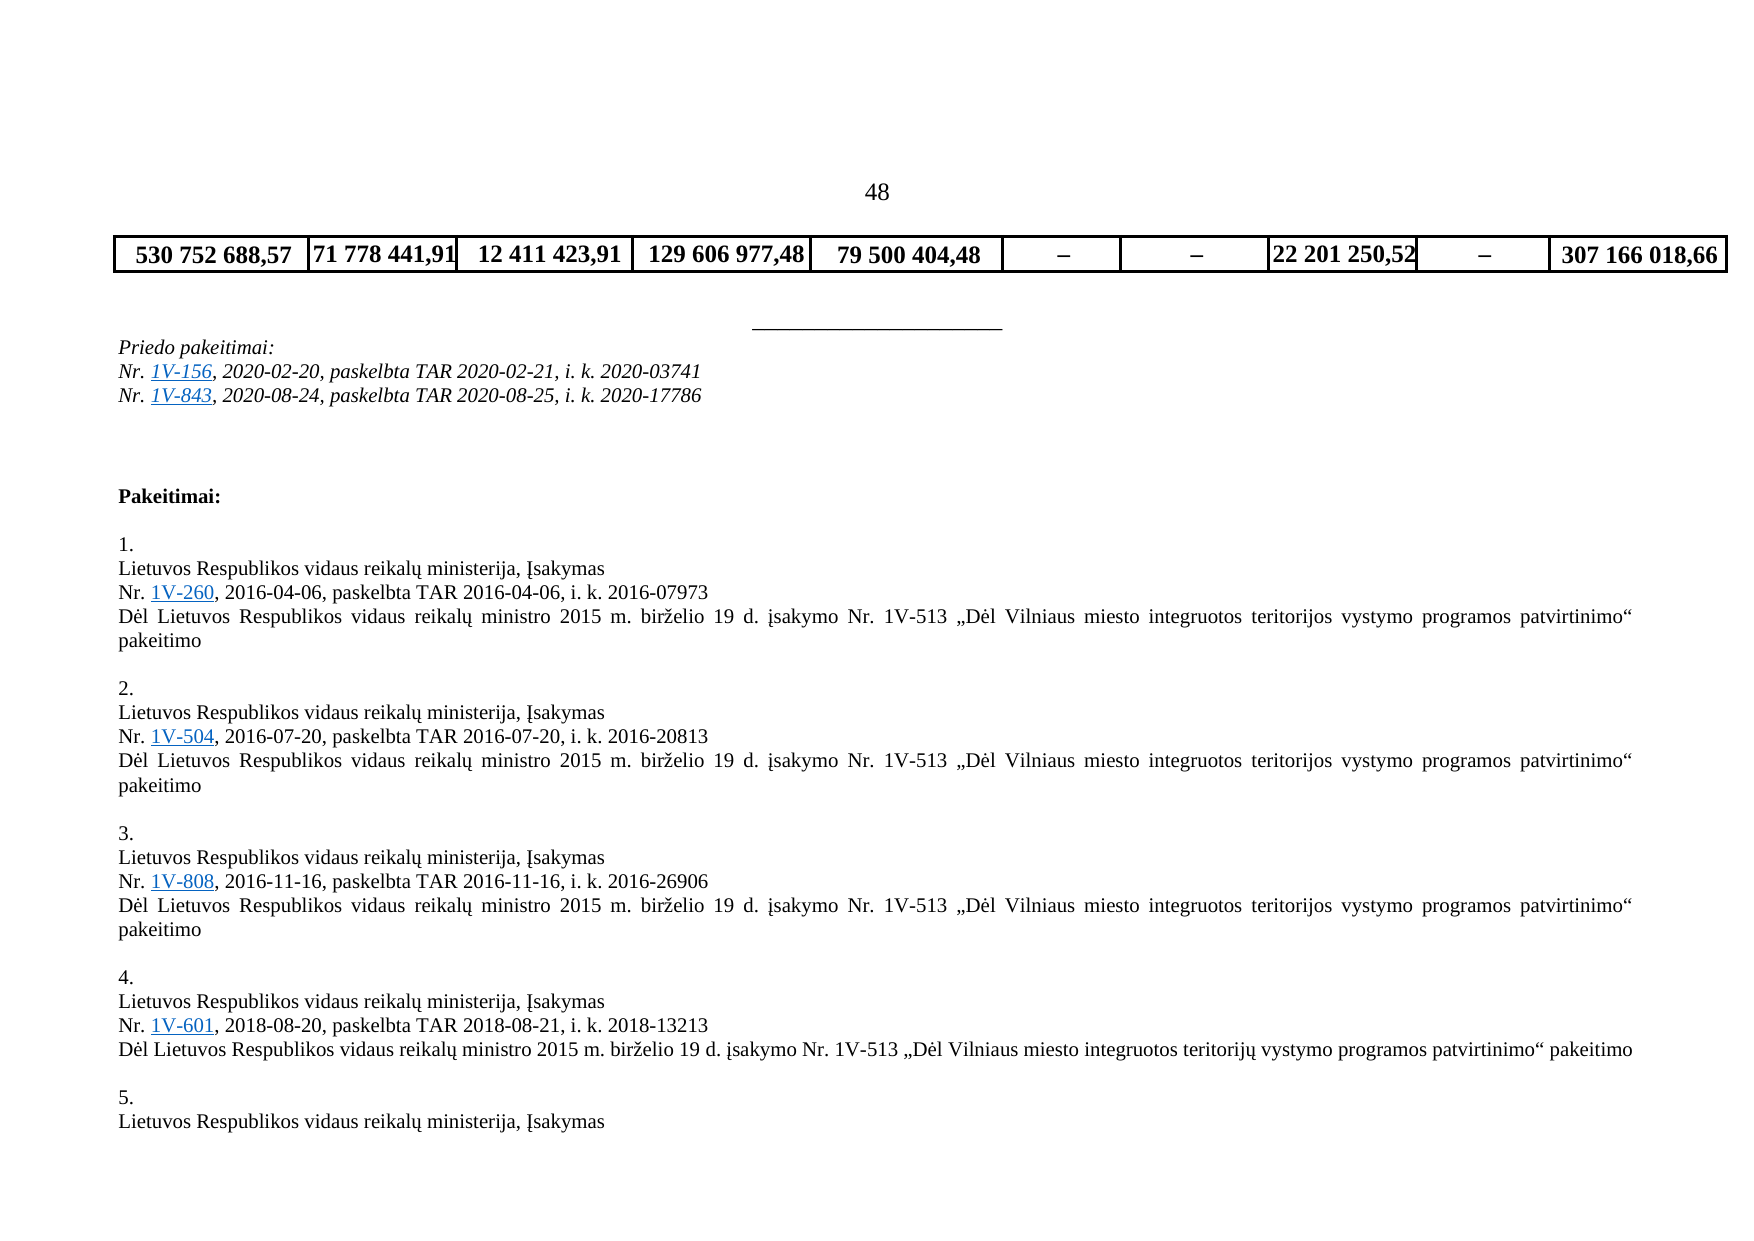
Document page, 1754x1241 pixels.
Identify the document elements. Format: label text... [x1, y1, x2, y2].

table_cell – [1122, 238, 1267, 270]
table_cell 71 778 441,91 [310, 238, 455, 270]
table_cell 530 752 688,57 [116, 238, 307, 270]
text 5. [118, 1085, 1636, 1109]
text 2. [118, 676, 1636, 700]
text Dėl Lietuvos Respublikos vidaus reikalų ministro 2015 m. birželio 19 d. įsakymo Nr. 1V-513 „Dėl Vilniaus miesto integruotos teritorijos vystymo programos patvirtinimo“ pakeitimo [118, 893, 1636, 941]
text Dėl Lietuvos Respublikos vidaus reikalų ministro 2015 m. birželio 19 d. įsakymo Nr. 1V-513 „Dėl Vilniaus miesto integruotos teritorijos vystymo programos patvirtinimo“ pakeitimo [118, 604, 1636, 652]
table_cell 22 201 250,52 [1270, 238, 1415, 270]
text 3. [118, 821, 1636, 845]
text Nr. 1V-843, 2020-08-24, paskelbta TAR 2020-08-25, i. k. 2020-17786 [118, 383, 1636, 407]
table_cell – [1418, 238, 1548, 270]
text Nr. 1V-601, 2018-08-20, paskelbta TAR 2018-08-21, i. k. 2018-13213 [118, 1013, 1636, 1037]
table_cell – [1004, 238, 1119, 270]
text Nr. 1V-504, 2016-07-20, paskelbta TAR 2016-07-20, i. k. 2016-20813 [118, 724, 1636, 748]
table_cell 307 166 018,66 [1551, 238, 1725, 270]
text Priedo pakeitimai: [118, 335, 1636, 359]
text Lietuvos Respublikos vidaus reikalų ministerija, Įsakymas [118, 556, 1636, 580]
text Nr. 1V-808, 2016-11-16, paskelbta TAR 2016-11-16, i. k. 2016-26906 [118, 869, 1636, 893]
table_cell 12 411 423,91 [458, 238, 631, 270]
text Lietuvos Respublikos vidaus reikalų ministerija, Įsakymas [118, 1109, 1636, 1133]
text 1. [118, 532, 1636, 556]
text Lietuvos Respublikos vidaus reikalų ministerija, Įsakymas [118, 989, 1636, 1013]
table_cell 129 606 977,48 [634, 238, 809, 270]
text Nr. 1V-156, 2020-02-20, paskelbta TAR 2020-02-21, i. k. 2020-03741 [118, 359, 1636, 383]
text Lietuvos Respublikos vidaus reikalų ministerija, Įsakymas [118, 700, 1636, 724]
text Pakeitimai: [118, 484, 1636, 508]
text 4. [118, 965, 1636, 989]
text Lietuvos Respublikos vidaus reikalų ministerija, Įsakymas [118, 845, 1636, 869]
text Dėl Lietuvos Respublikos vidaus reikalų ministro 2015 m. birželio 19 d. įsakymo Nr. 1V-513 „Dėl Vilniaus miesto integruotos teritorijos vystymo programos patvirtinimo“ pakeitimo [118, 748, 1636, 797]
table_cell 79 500 404,48 [812, 238, 1001, 270]
text ____________________ [118, 304, 1636, 333]
text Dėl Lietuvos Respublikos vidaus reikalų ministro 2015 m. birželio 19 d. įsakymo Nr. 1V-513 „Dėl Vilniaus miesto integruotos teritorijų vystymo programos patvirtinimo“ pakeitimo [118, 1037, 1636, 1061]
text Nr. 1V-260, 2016-04-06, paskelbta TAR 2016-04-06, i. k. 2016-07973 [118, 580, 1636, 604]
